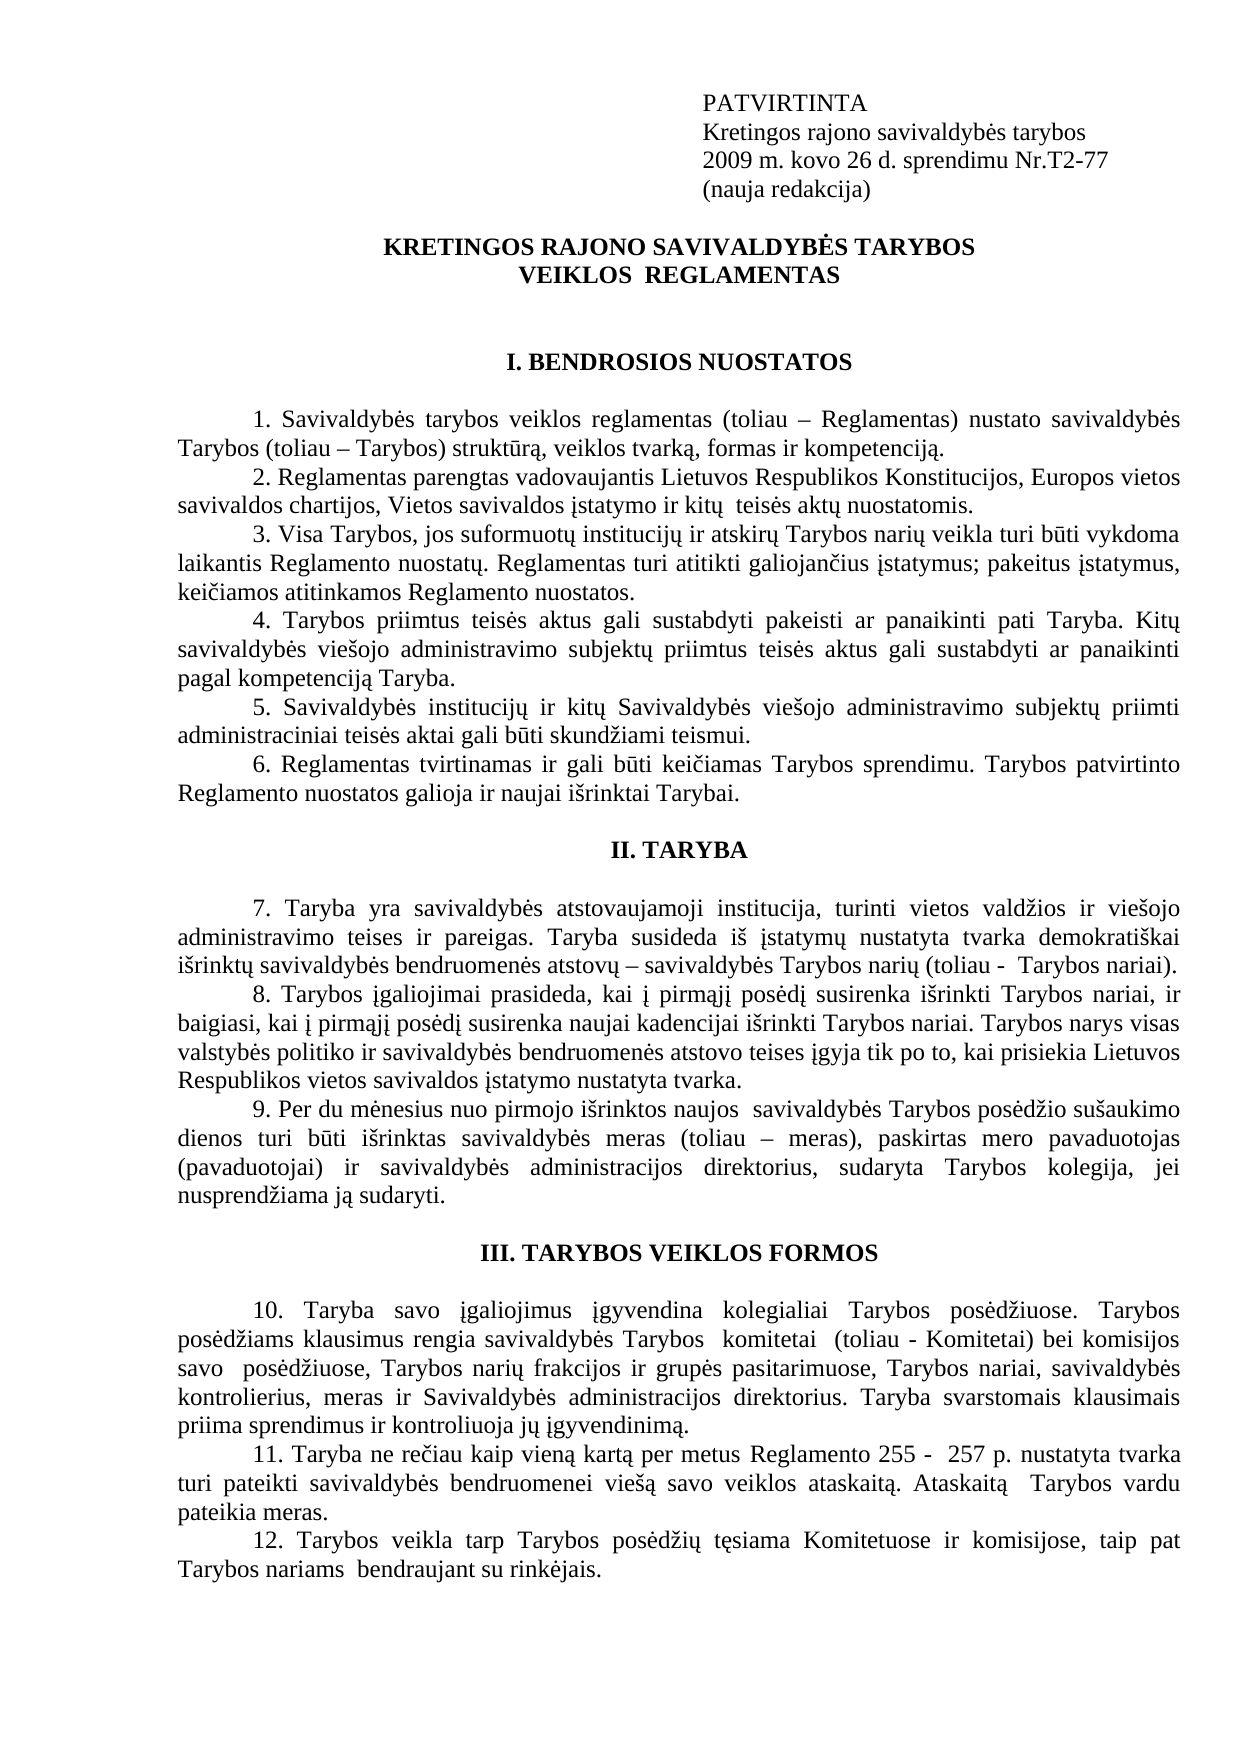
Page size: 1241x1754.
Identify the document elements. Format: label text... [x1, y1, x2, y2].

text 2009 m. kovo 26 d. sprendimu Nr.T2-77 [702, 145, 1181, 174]
text III. TARYBOS VEIKLOS FORMOS [177, 1238, 1181, 1267]
text I. BENDROSIOS NUOSTATOS [177, 347, 1181, 375]
text 4. Tarybos priimtus teisės aktus gali sustabdyti pakeisti ar panaikinti pati Taryba. Kitų savivaldybės viešojo administravimo subjektų priimtus teisės aktus gali sustabdyti ar panaikinti pagal kompetenciją Taryba. [177, 605, 1181, 692]
text 1. Savivaldybės tarybos veiklos reglamentas (toliau – Reglamentas) nustato savivaldybės Tarybos (toliau – Tarybos) struktūrą, veiklos tvarką, formas ir kompetenciją. [177, 404, 1181, 462]
text Kretingos rajono savivaldybės tarybos [702, 117, 1181, 145]
text VEIKLOS REGLAMENTAS [177, 260, 1181, 289]
text 9. Per du mėnesius nuo pirmojo išrinktos naujos savivaldybės Tarybos posėdžio sušaukimo dienos turi būti išrinktas savivaldybės meras (toliau – meras), paskirtas mero pavaduotojas (pavaduotojai) ir savivaldybės administracijos direktorius, sudaryta Tarybos kolegija, jei nusprendžiama ją sudaryti. [177, 1094, 1181, 1209]
text KRETINGOS RAJONO SAVIVALDYBĖS TARYBOS [177, 232, 1181, 260]
text 8. Tarybos įgaliojimai prasideda, kai į pirmąjį posėdį susirenka išrinkti Tarybos nariai, ir baigiasi, kai į pirmąjį posėdį susirenka naujai kadencijai išrinkti Tarybos nariai. Tarybos narys visas valstybės politiko ir savivaldybės bendruomenės atstovo teises įgyja tik po to, kai prisiekia Lietuvos Respublikos vietos savivaldos įstatymo nustatyta tvarka. [177, 979, 1181, 1094]
text (nauja redakcija) [702, 174, 1181, 203]
text 5. Savivaldybės institucijų ir kitų Savivaldybės viešojo administravimo subjektų priimti administraciniai teisės aktai gali būti skundžiami teismui. [177, 692, 1181, 749]
text 12. Tarybos veikla tarp Tarybos posėdžių tęsiama Komitetuose ir komisijose, taip pat Tarybos nariams bendraujant su rinkėjais. [177, 1525, 1181, 1583]
text 7. Taryba yra savivaldybės atstovaujamoji institucija, turinti vietos valdžios ir viešojo administravimo teises ir pareigas. Taryba susideda iš įstatymų nustatyta tvarka demokratiškai išrinktų savivaldybės bendruomenės atstovų – savivaldybės Tarybos narių (toliau - Tarybos nariai). [177, 893, 1181, 979]
text 10. Taryba savo įgaliojimus įgyvendina kolegialiai Tarybos posėdžiuose. Tarybos posėdžiams klausimus rengia savivaldybės Tarybos komitetai (toliau - Komitetai) bei komisijos savo posėdžiuose, Tarybos narių frakcijos ir grupės pasitarimuose, Tarybos nariai, savivaldybės kontrolierius, meras ir Savivaldybės administracijos direktorius. Taryba svarstomais klausimais priima sprendimus ir kontroliuoja jų įgyvendinimą. [177, 1295, 1181, 1439]
text PATVIRTINTA [627, 88, 1181, 117]
text 6. Reglamentas tvirtinamas ir gali būti keičiamas Tarybos sprendimu. Tarybos patvirtinto Reglamento nuostatos galioja ir naujai išrinktai Tarybai. [177, 749, 1181, 807]
text 2. Reglamentas parengtas vadovaujantis Lietuvos Respublikos Konstitucijos, Europos vietos savivaldos chartijos, Vietos savivaldos įstatymo ir kitų teisės aktų nuostatomis. [177, 462, 1181, 519]
text 3. Visa Tarybos, jos suformuotų institucijų ir atskirų Tarybos narių veikla turi būti vykdoma laikantis Reglamento nuostatų. Reglamentas turi atitikti galiojančius įstatymus; pakeitus įstatymus, keičiamos atitinkamos Reglamento nuostatos. [177, 519, 1181, 605]
text II. TARYBA [177, 835, 1181, 864]
text 11. Taryba ne rečiau kaip vieną kartą per metus Reglamento 255 - 257 p. nustatyta tvarka turi pateikti savivaldybės bendruomenei viešą savo veiklos ataskaitą. Ataskaitą Tarybos vardu pateikia meras. [177, 1439, 1181, 1525]
